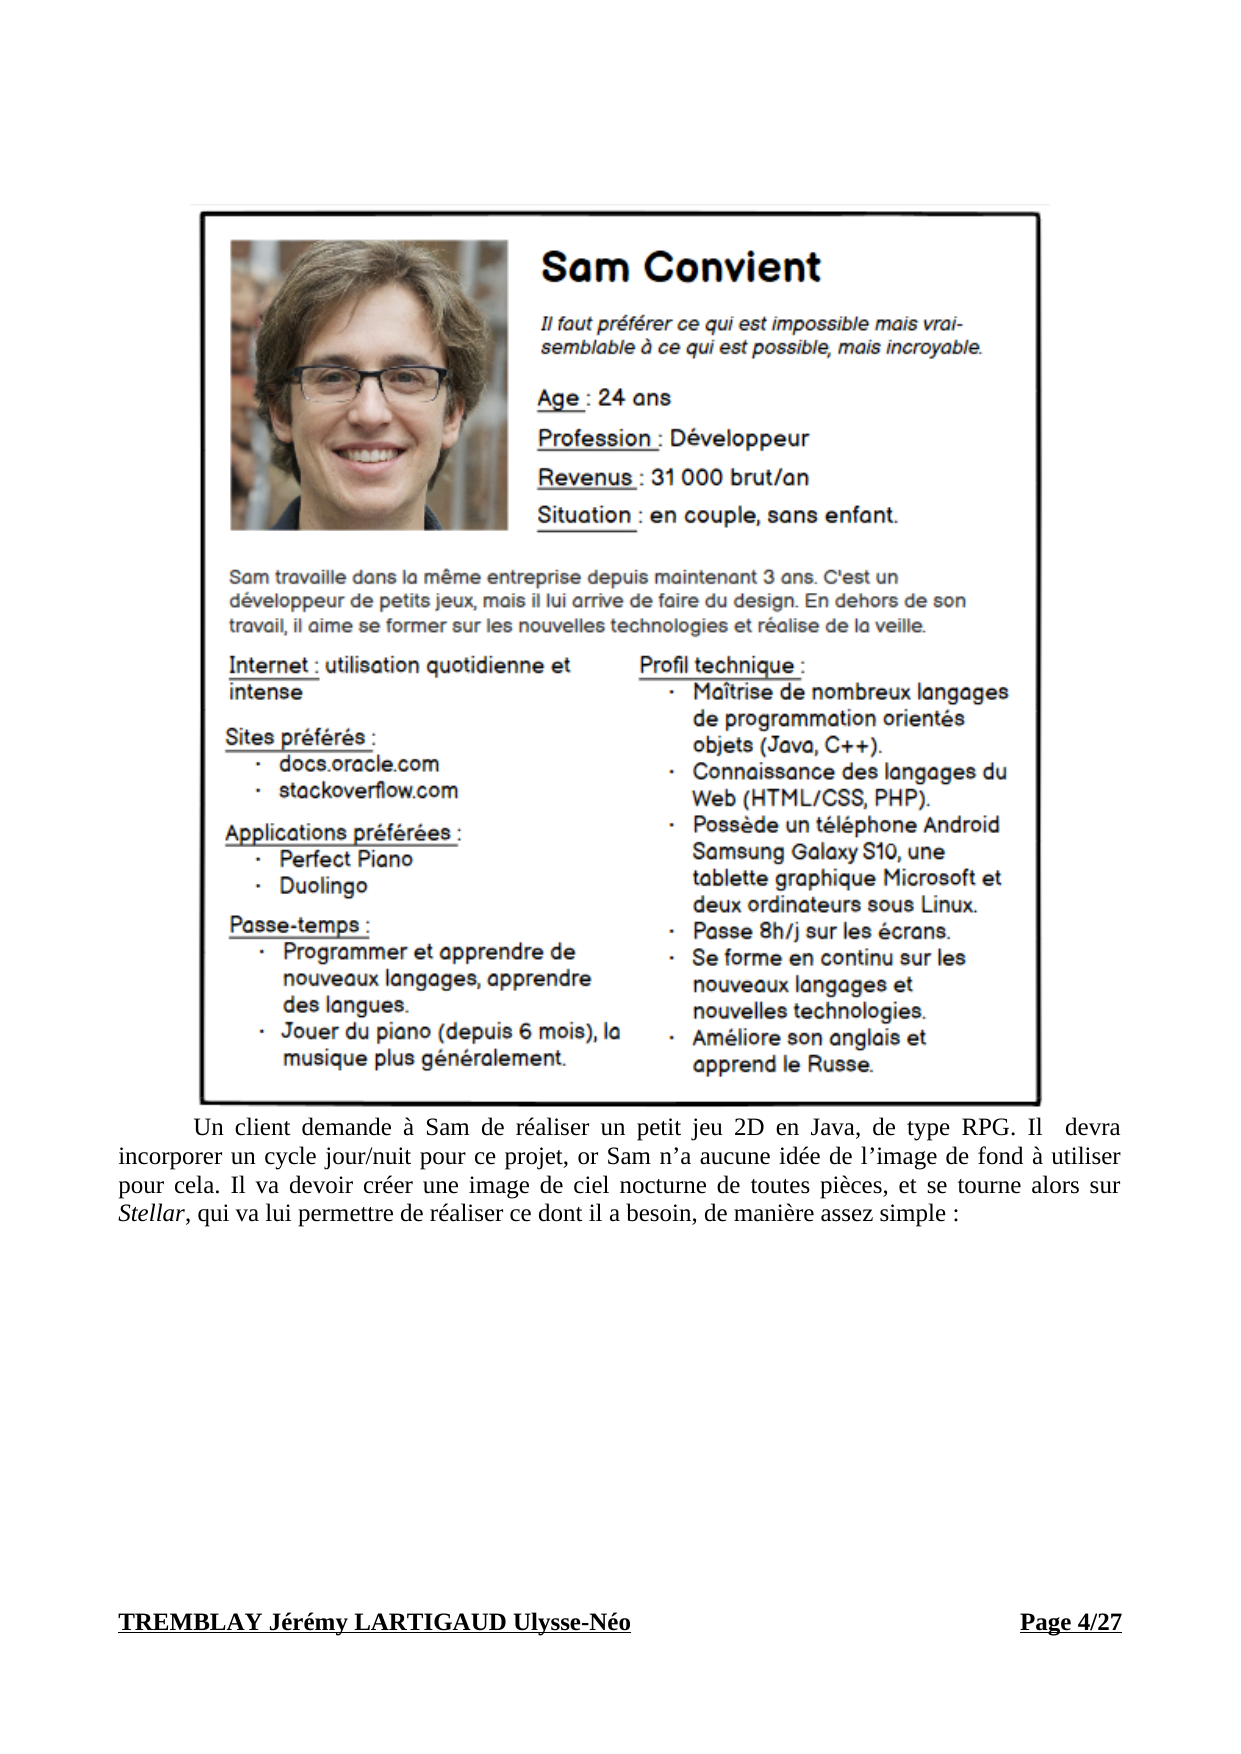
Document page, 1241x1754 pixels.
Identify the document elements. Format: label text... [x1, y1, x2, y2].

picture [190, 204, 1050, 1113]
text Un client demande à Sam de réaliser un petit jeu 2D en Java, de type RPG. Il devra incorporer un cycle jour/nuit pour ce projet, or Sam n’a aucune idée de l’image de fond à utiliser pour cela. Il va devoir créer une image de ciel nocturne de toutes pièces, et se tourne alors sur Stellar, qui va lui permettre de réaliser ce dont il a besoin, de manière assez simple : [118, 233, 1122, 1227]
